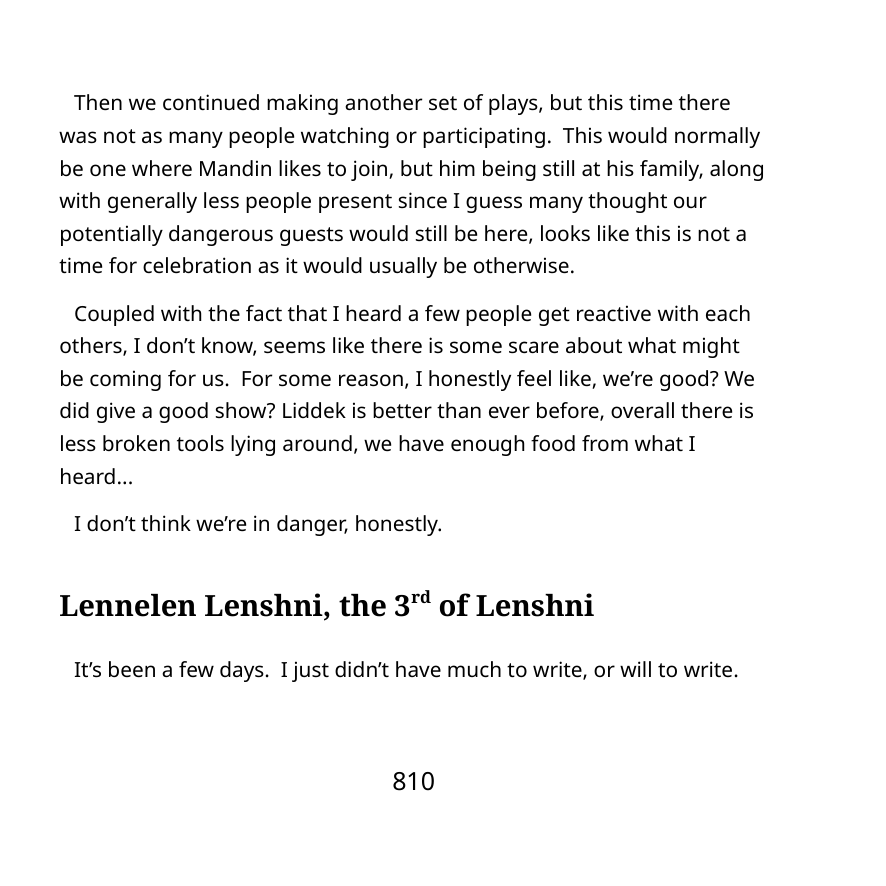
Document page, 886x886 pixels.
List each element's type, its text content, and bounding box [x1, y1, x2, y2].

subtitle Lennelen Lenshni, the 3rd of Lenshni [59, 586, 768, 625]
text Then we continued making another set of plays, but this time there was not as many people watching or participating. This would normally be one where Mandin likes to join, but him being still at his family, along with generally less people present since I guess many thought our potentially dangerous guests would still be here, looks like this is not a time for celebration as it would usually be otherwise. [59, 88, 768, 280]
text It’s been a few days. I just didn’t have much to write, or will to write. [59, 655, 768, 683]
text I don’t think we’re in danger, honestly. [59, 509, 768, 537]
text Coupled with the fact that I heard a few people get reactive with each others, I don’t know, seems like there is some scare about what might be coming for us. For some reason, I honestly feel like, we’re good? We did give a good show? Liddek is better than ever before, overall there is less broken tools lying around, we have enough food from what I heard... [59, 299, 768, 490]
